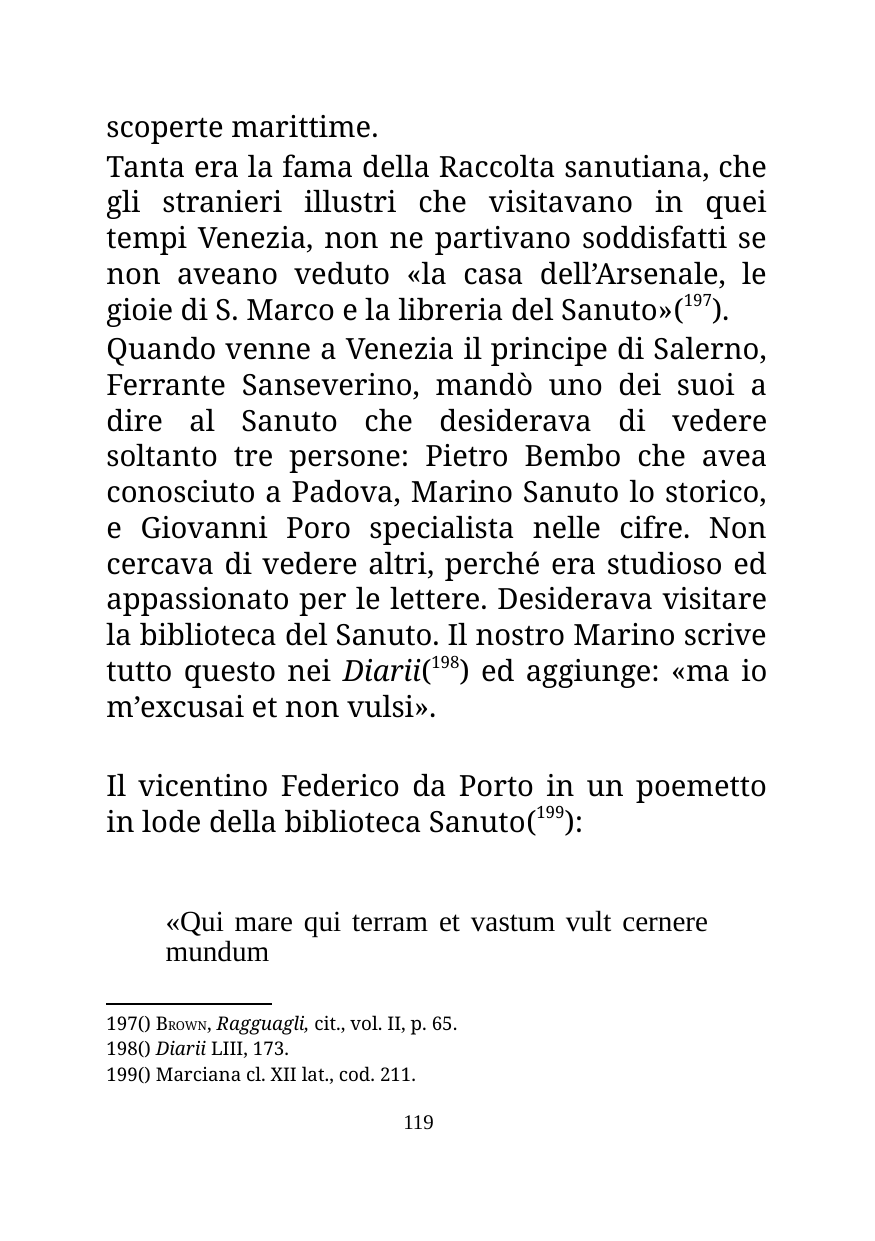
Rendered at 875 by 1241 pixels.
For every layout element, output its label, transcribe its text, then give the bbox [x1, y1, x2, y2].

text Tanta era la fama della Raccolta sanutiana, che gli stranieri illustri che visitavano in quei tempi Venezia, non ne partivano soddisfatti se non aveano veduto «la casa dell’Arsenale, le gioie di S. Marco e la libreria del Sanuto»(). [106, 146, 768, 328]
text () Diarii LIII, 173. [106, 1036, 768, 1061]
text Quando venne a Venezia il principe di Salerno, Ferrante Sanseverino, mandò uno dei suoi a dire al Sanuto che desiderava di vedere soltanto tre persone: Pietro Bembo che avea conosciuto a Padova, Marino Sanuto lo storico, e Giovanni Poro specialista nelle cifre. Non cercava di vedere altri, perché era studioso ed appassionato per le lettere. Desiderava visitare la biblioteca del Sanuto. Il nostro Marino scrive tutto questo nei Diarii() ed aggiunge: «ma io m’excusai et non vulsi». [106, 328, 768, 726]
text Il vicentino Federico da Porto in un poemetto in lode della biblioteca Sanuto(): [106, 765, 768, 841]
text () Brown, Ragguagli, cit., vol. II, p. 65. [106, 1010, 768, 1036]
text scoperte marittime. [106, 106, 768, 146]
text «Qui mare qui terram et vastum vult cernere mundum [165, 904, 709, 967]
text () Marciana cl. XII lat., cod. 211. [106, 1061, 768, 1087]
